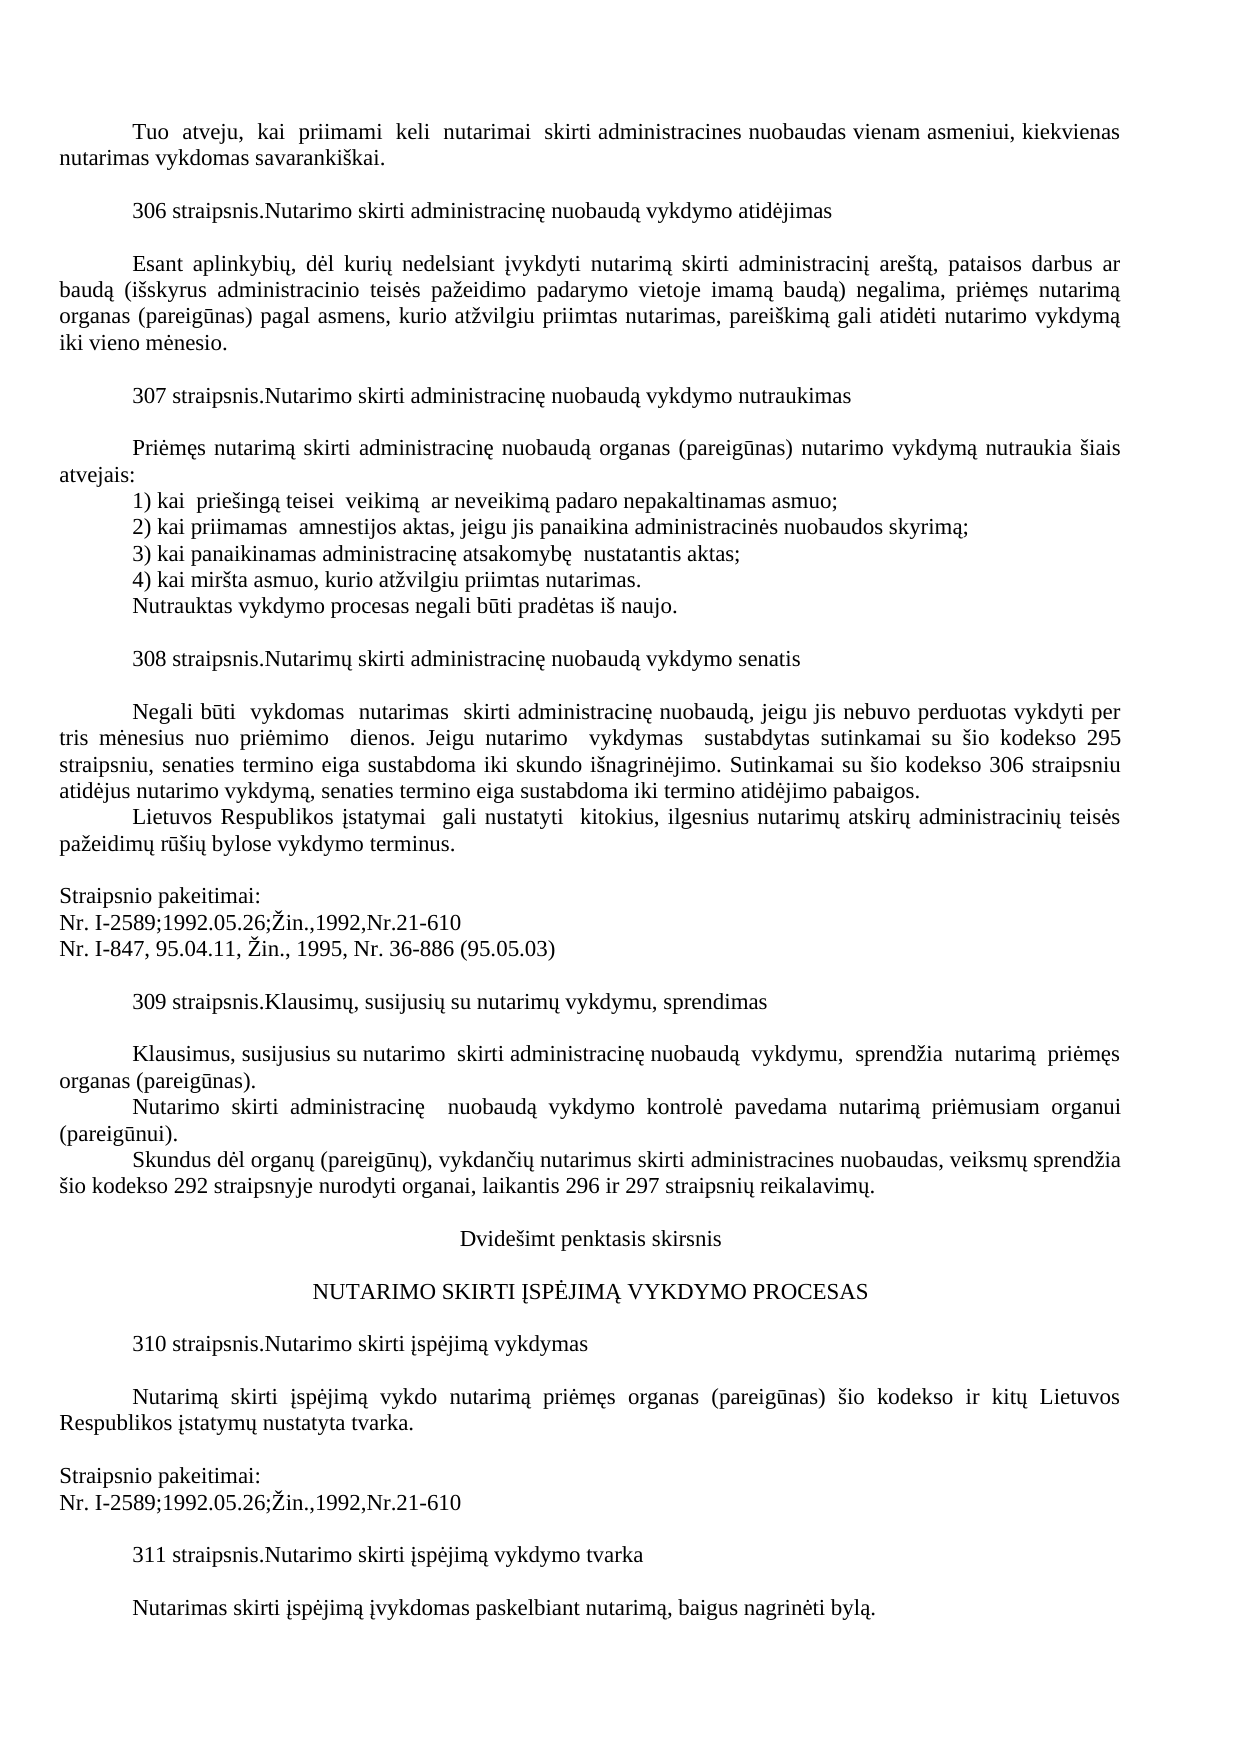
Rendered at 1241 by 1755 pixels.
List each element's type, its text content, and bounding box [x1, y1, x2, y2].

text 310 straipsnis.Nutarimo skirti įspėjimą vykdymas [59, 1330, 1122, 1357]
text 308 straipsnis.Nutarimų skirti administracinę nuobaudą vykdymo senatis [59, 645, 1122, 672]
text 1) kai priešingą teisei veikimą ar neveikimą padaro nepakaltinamas asmuo; [59, 487, 1122, 513]
text Klausimus, susijusius su nutarimo skirti administracinę nuobaudą vykdymu, sprendžia nutarimą priėmęs organas (pareigūnas). [59, 1041, 1122, 1093]
text Straipsnio pakeitimai: [59, 882, 1122, 909]
text Nutrauktas vykdymo procesas negali būti pradėtas iš naujo. [59, 592, 1122, 619]
text Nutarimą skirti įspėjimą vykdo nutarimą priėmęs organas (pareigūnas) šio kodekso ir kitų Lietuvos Respublikos įstatymų nustatyta tvarka. [59, 1383, 1122, 1436]
text Straipsnio pakeitimai: [59, 1462, 1122, 1488]
text Skundus dėl organų (pareigūnų), vykdančių nutarimus skirti administracines nuobaudas, veiksmų sprendžia šio kodekso 292 straipsnyje nurodyti organai, laikantis 296 ir 297 straipsnių reikalavimų. [59, 1146, 1122, 1199]
text 309 straipsnis.Klausimų, susijusių su nutarimų vykdymu, sprendimas [59, 988, 1122, 1014]
text Nr. I-2589;1992.05.26;Žin.,1992,Nr.21-610 [59, 909, 1122, 935]
text 311 straipsnis.Nutarimo skirti įspėjimą vykdymo tvarka [59, 1541, 1122, 1568]
text 307 straipsnis.Nutarimo skirti administracinę nuobaudą vykdymo nutraukimas [59, 382, 1122, 408]
text Priėmęs nutarimą skirti administracinę nuobaudą organas (pareigūnas) nutarimo vykdymą nutraukia šiais atvejais: [59, 434, 1122, 487]
text Negali būti vykdomas nutarimas skirti administracinę nuobaudą, jeigu jis nebuvo perduotas vykdyti per tris mėnesius nuo priėmimo dienos. Jeigu nutarimo vykdymas sustabdytas sutinkamai su šio kodekso 295 straipsniu, senaties termino eiga sustabdoma iki skundo išnagrinėjimo. Sutinkamai su šio kodekso 306 straipsniu atidėjus nutarimo vykdymą, senaties termino eiga sustabdoma iki termino atidėjimo pabaigos. [59, 698, 1122, 803]
text Tuo atveju, kai priimami keli nutarimai skirti administracines nuobaudas vienam asmeniui, kiekvienas nutarimas vykdomas savarankiškai. [59, 118, 1122, 171]
text Dvidešimt penktasis skirsnis [59, 1225, 1122, 1251]
text Lietuvos Respublikos įstatymai gali nustatyti kitokius, ilgesnius nutarimų atskirų administracinių teisės pažeidimų rūšių bylose vykdymo terminus. [59, 803, 1122, 856]
text Esant aplinkybių, dėl kurių nedelsiant įvykdyti nutarimą skirti administracinį areštą, pataisos darbus ar baudą (išskyrus administracinio teisės pažeidimo padarymo vietoje imamą baudą) negalima, priėmęs nutarimą organas (pareigūnas) pagal asmens, kurio atžvilgiu priimtas nutarimas, pareiškimą gali atidėti nutarimo vykdymą iki vieno mėnesio. [59, 250, 1122, 355]
text 3) kai panaikinamas administracinę atsakomybę nustatantis aktas; [59, 540, 1122, 566]
text 2) kai priimamas amnestijos aktas, jeigu jis panaikina administracinės nuobaudos skyrimą; [59, 513, 1122, 540]
text Nr. I-847, 95.04.11, Žin., 1995, Nr. 36-886 (95.05.03) [59, 935, 1122, 961]
text 306 straipsnis.Nutarimo skirti administracinę nuobaudą vykdymo atidėjimas [59, 197, 1122, 223]
text Nr. I-2589;1992.05.26;Žin.,1992,Nr.21-610 [59, 1488, 1122, 1515]
text NUTARIMO SKIRTI ĮSPĖJIMĄ VYKDYMO PROCESAS [59, 1278, 1122, 1304]
text 4) kai miršta asmuo, kurio atžvilgiu priimtas nutarimas. [59, 566, 1122, 592]
text Nutarimo skirti administracinę nuobaudą vykdymo kontrolė pavedama nutarimą priėmusiam organui (pareigūnui). [59, 1093, 1122, 1146]
text Nutarimas skirti įspėjimą įvykdomas paskelbiant nutarimą, baigus nagrinėti bylą. [59, 1594, 1122, 1620]
